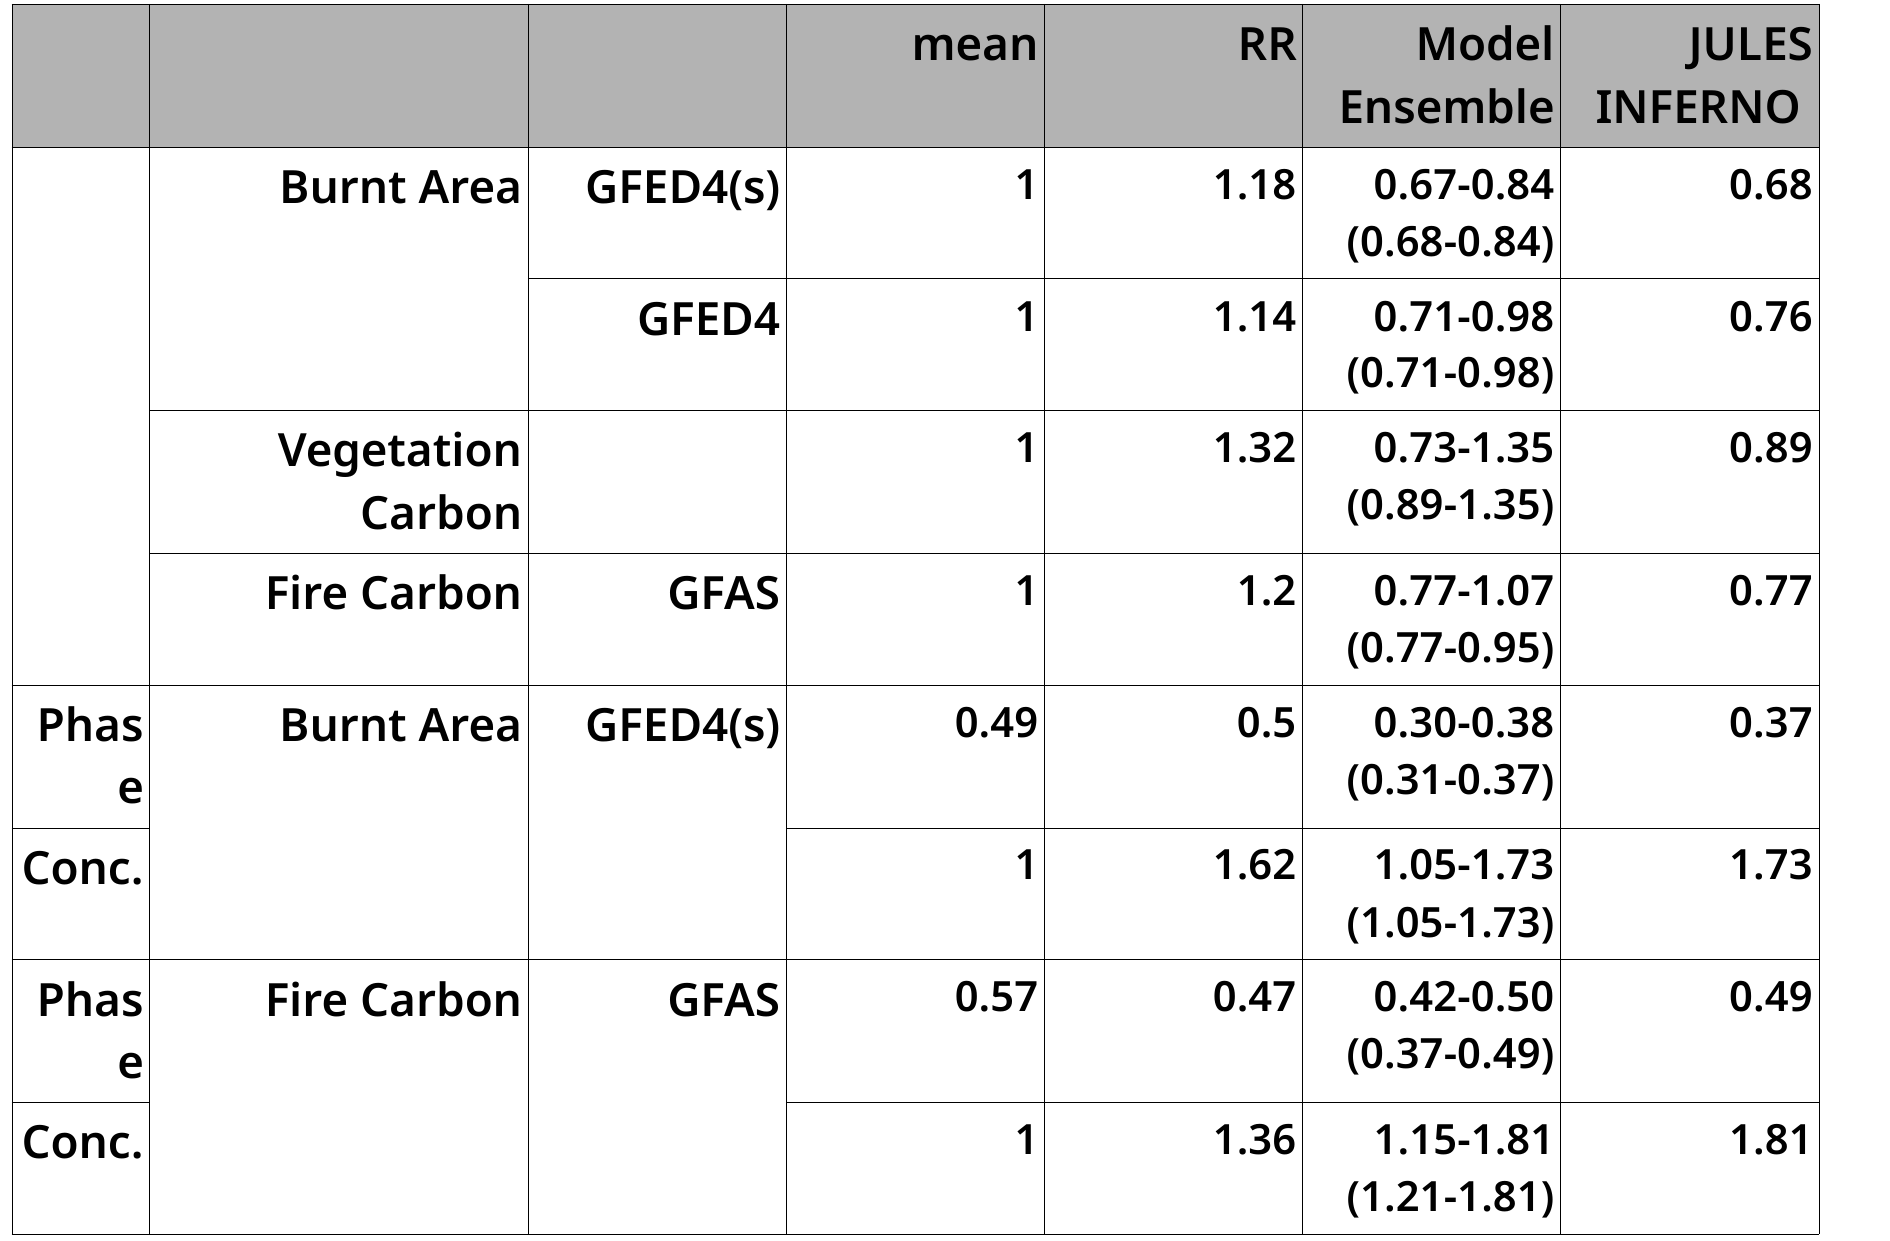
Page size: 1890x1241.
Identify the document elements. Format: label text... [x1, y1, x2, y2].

table_cell 1.32 [1045, 411, 1302, 553]
table_cell Fire Carbon [150, 960, 528, 1234]
table_cell 0.68 [1561, 148, 1819, 278]
table_cell 1.73 [1561, 829, 1819, 959]
table_cell 0.71-0.98 (0.71-0.98) [1303, 279, 1560, 410]
table_cell GFAS [529, 960, 786, 1234]
table_header [529, 5, 786, 147]
table_cell 1.05-1.73 (1.05-1.73) [1303, 829, 1560, 959]
table_cell 0.47 [1045, 960, 1302, 1102]
table_header Model Ensemble [1303, 5, 1560, 147]
table_cell 0.5 [1045, 686, 1302, 828]
table_cell 0.77-1.07 (0.77-0.95) [1303, 554, 1560, 685]
table_cell 1 [787, 148, 1044, 278]
table_cell 0.30-0.38 (0.31-0.37) [1303, 686, 1560, 828]
table_cell Conc. [13, 829, 149, 959]
table_cell 0.77 [1561, 554, 1819, 685]
table_cell 1 [787, 1103, 1044, 1234]
table_cell 1.15-1.81 (1.21-1.81) [1303, 1103, 1560, 1234]
table_cell 1 [787, 554, 1044, 685]
table_cell [13, 148, 149, 685]
table_cell 0.76 [1561, 279, 1819, 410]
table_cell 0.67-0.84 (0.68-0.84) [1303, 148, 1560, 278]
table_cell 1.62 [1045, 829, 1302, 959]
table_cell Burnt Area [150, 148, 528, 410]
table_cell GFED4 [529, 279, 786, 410]
table_header JULES INFERNO [1561, 5, 1819, 147]
table_cell 1.36 [1045, 1103, 1302, 1234]
table_cell 0.73-1.35 (0.89-1.35) [1303, 411, 1560, 553]
table_cell 1 [787, 279, 1044, 410]
table_header RR [1045, 5, 1302, 147]
table_cell 0.49 [787, 686, 1044, 828]
table_cell 1.81 [1561, 1103, 1819, 1234]
table_cell Phase [13, 960, 149, 1102]
table_cell Fire Carbon [150, 554, 528, 685]
table_cell GFED4(s) [529, 686, 786, 959]
table_cell Vegetation Carbon [150, 411, 528, 553]
table_cell Phase [13, 686, 149, 828]
table_cell [529, 411, 786, 553]
table_cell GFED4(s) [529, 148, 786, 278]
table_header [13, 5, 149, 147]
table_cell 1 [787, 829, 1044, 959]
table_cell Conc. [13, 1103, 149, 1234]
table_header mean [787, 5, 1044, 147]
table_cell 0.49 [1561, 960, 1819, 1102]
table_cell 0.37 [1561, 686, 1819, 828]
table_cell Burnt Area [150, 686, 528, 959]
table_cell 0.42-0.50 (0.37-0.49) [1303, 960, 1560, 1102]
table_cell 1.2 [1045, 554, 1302, 685]
table_cell 1.18 [1045, 148, 1302, 278]
table_cell 0.89 [1561, 411, 1819, 553]
table_cell 0.57 [787, 960, 1044, 1102]
table_cell 1 [787, 411, 1044, 553]
table_header [150, 5, 528, 147]
table_cell GFAS [529, 554, 786, 685]
table_cell 1.14 [1045, 279, 1302, 410]
